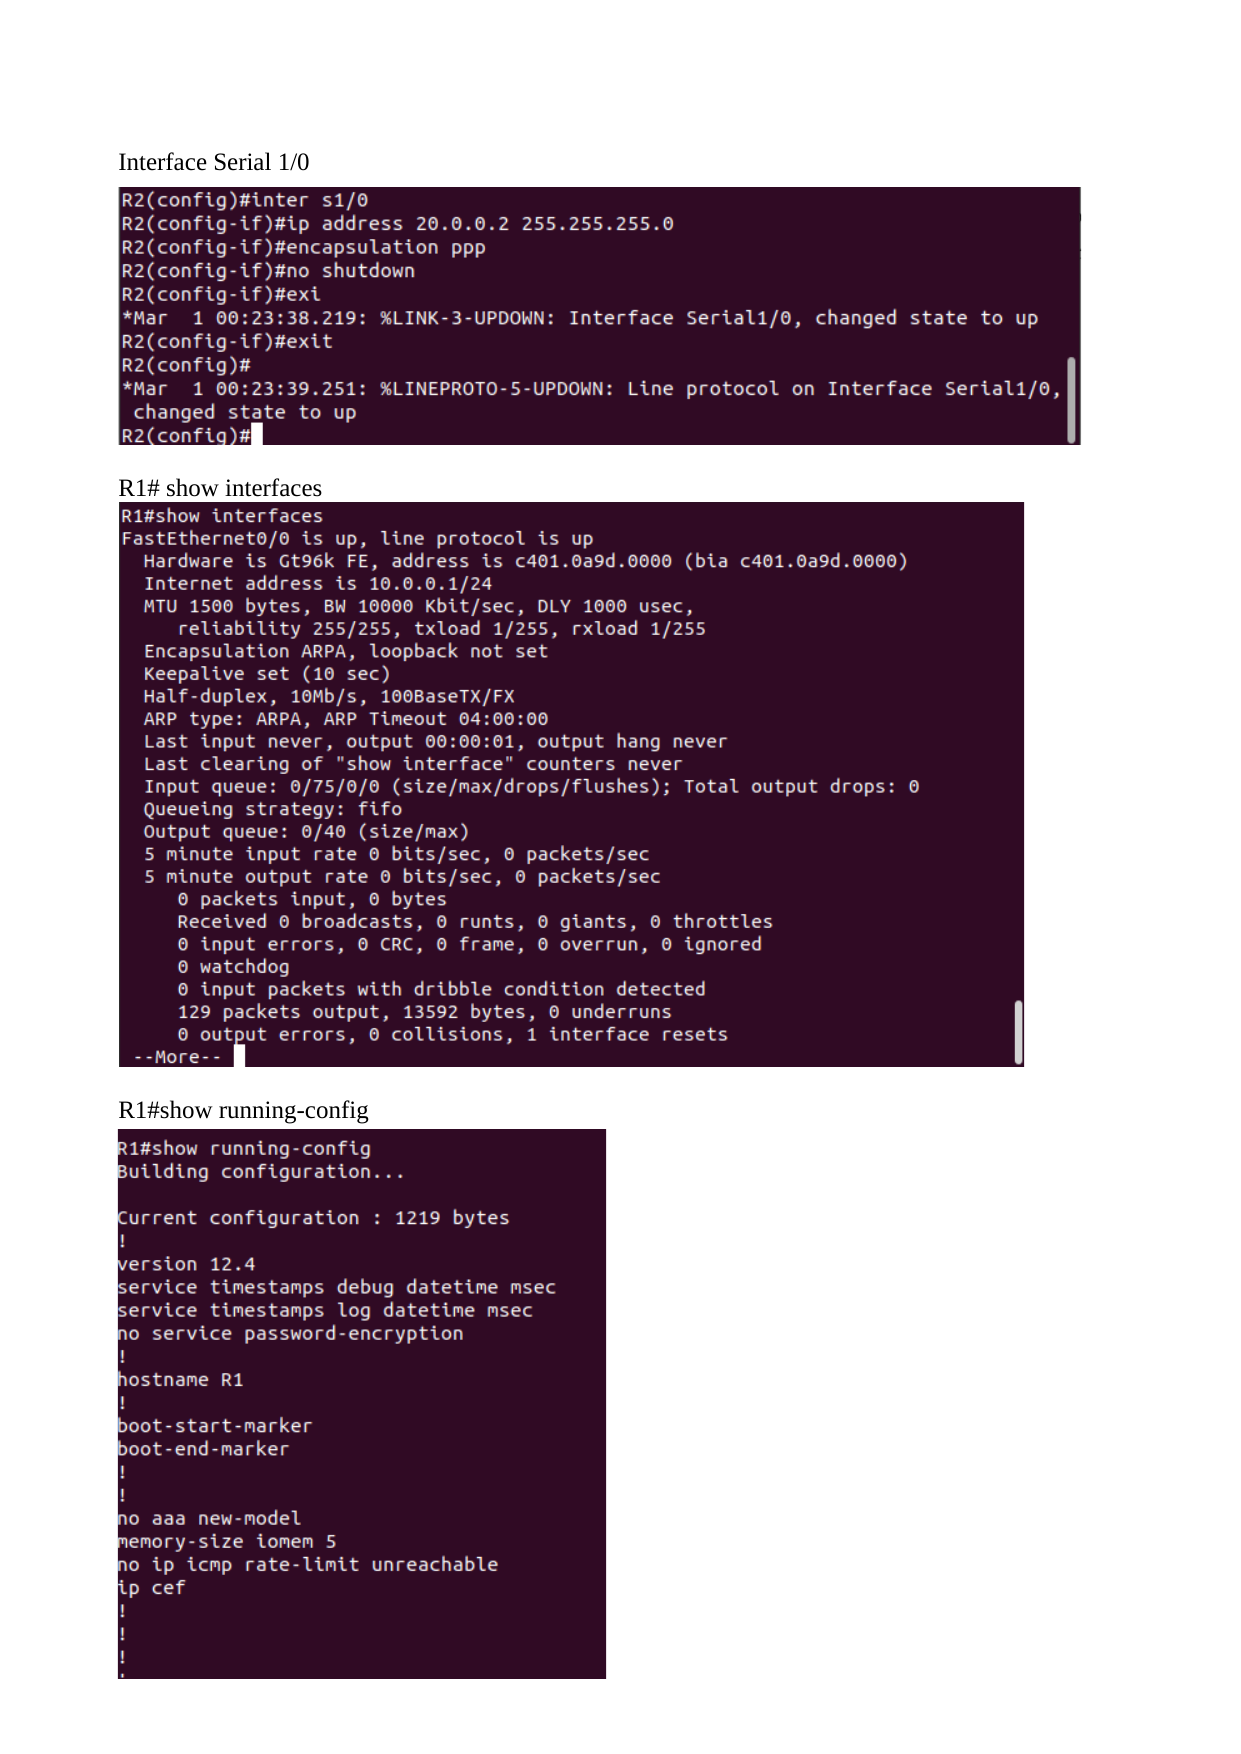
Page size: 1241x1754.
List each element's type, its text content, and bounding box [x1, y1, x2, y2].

text Interface Serial 1/0 [118, 147, 1122, 176]
text R1# show interfaces [118, 473, 1122, 502]
text R1#show running-config [118, 1095, 1122, 1124]
picture [119, 502, 1025, 1067]
picture [117, 1129, 607, 1679]
picture [118, 187, 1082, 445]
